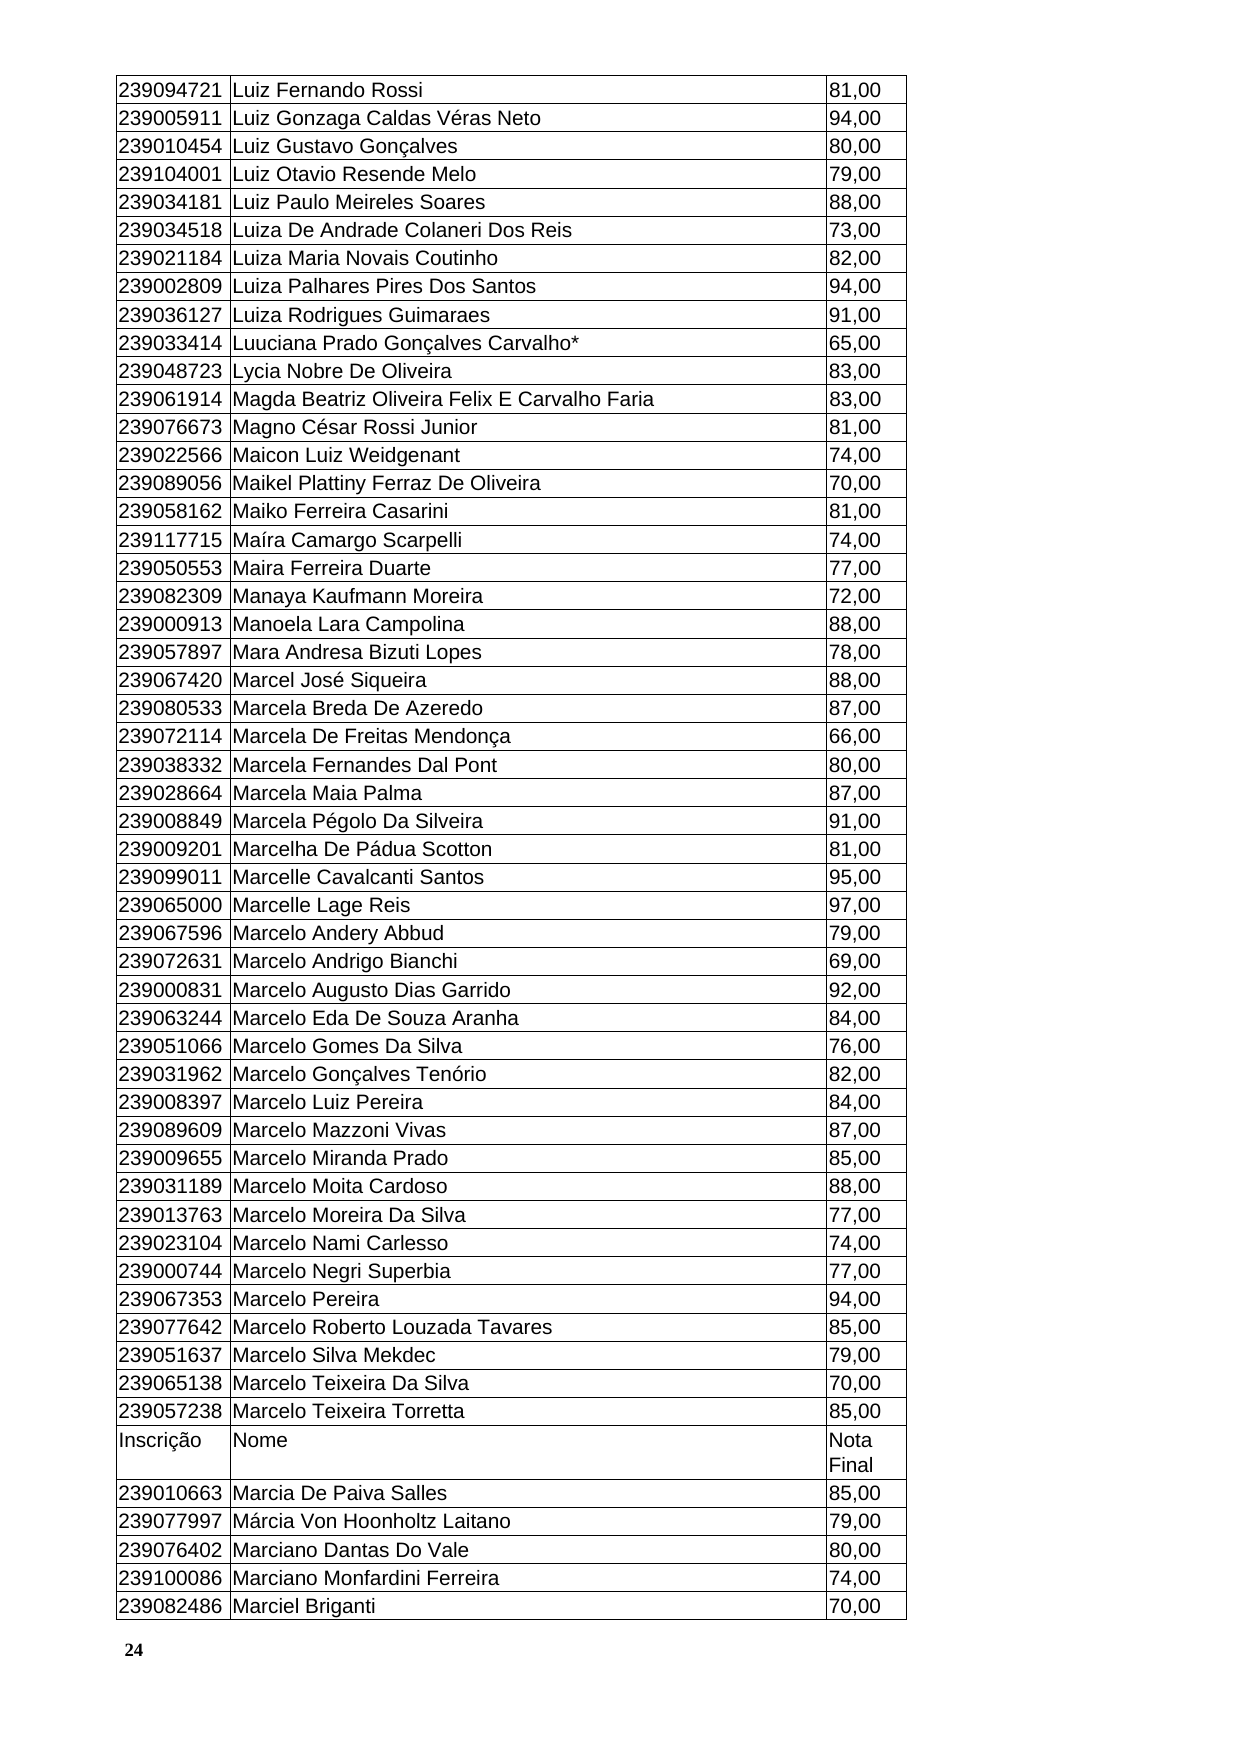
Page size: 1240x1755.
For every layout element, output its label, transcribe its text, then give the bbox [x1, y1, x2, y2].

table_cell 84,00 [827, 1089, 906, 1116]
table_cell 88,00 [827, 189, 906, 216]
table_cell 239082486 [117, 1592, 230, 1619]
table_cell Manaya Kaufmann Moreira [231, 582, 826, 609]
table_cell 239072114 [117, 723, 230, 750]
table_cell Nome [231, 1426, 826, 1479]
table_cell 79,00 [827, 160, 906, 187]
table_cell 70,00 [827, 470, 906, 497]
table_cell 239051066 [117, 1032, 230, 1059]
table_cell 80,00 [827, 751, 906, 778]
table_cell 87,00 [827, 695, 906, 722]
table_cell Marcelle Lage Reis [231, 892, 826, 919]
table_cell Luiza Palhares Pires Dos Santos [231, 273, 826, 300]
table_cell 94,00 [827, 104, 906, 131]
table_cell 70,00 [827, 1370, 906, 1397]
table_cell 83,00 [827, 385, 906, 412]
table_cell 239008849 [117, 807, 230, 834]
table_cell Marcelo Moreira Da Silva [231, 1201, 826, 1228]
table_cell 239094721 [117, 76, 230, 103]
table_cell 239089056 [117, 470, 230, 497]
table_cell 239061914 [117, 385, 230, 412]
table_cell 239033414 [117, 329, 230, 356]
table_cell 239082309 [117, 582, 230, 609]
table_cell 239067596 [117, 920, 230, 947]
table_cell 239031962 [117, 1060, 230, 1087]
table_cell Magno César Rossi Junior [231, 414, 826, 441]
table_cell 239057238 [117, 1398, 230, 1425]
table_cell Maikel Plattiny Ferraz De Oliveira [231, 470, 826, 497]
table_cell Marcel José Siqueira [231, 667, 826, 694]
table_cell 92,00 [827, 976, 906, 1003]
table_cell Maira Ferreira Duarte [231, 554, 826, 581]
table_cell Marcelo Andery Abbud [231, 920, 826, 947]
table_cell 239031189 [117, 1173, 230, 1200]
table_cell 239089609 [117, 1117, 230, 1144]
table_cell 88,00 [827, 610, 906, 637]
table_cell 69,00 [827, 948, 906, 975]
table_cell Luiz Fernando Rossi [231, 76, 826, 103]
table_cell 239034181 [117, 189, 230, 216]
table_cell Marcelo Teixeira Torretta [231, 1398, 826, 1425]
table_cell 95,00 [827, 864, 906, 891]
table_cell 79,00 [827, 1508, 906, 1535]
table_cell Marcelo Gonçalves Tenório [231, 1060, 826, 1087]
table_cell 239034518 [117, 217, 230, 244]
table_cell 80,00 [827, 132, 906, 159]
table_cell 79,00 [827, 920, 906, 947]
table_cell 80,00 [827, 1536, 906, 1563]
table_cell Luiza Maria Novais Coutinho [231, 245, 826, 272]
table_cell Maíra Camargo Scarpelli [231, 526, 826, 553]
table_cell 94,00 [827, 273, 906, 300]
table_cell Marcela Breda De Azeredo [231, 695, 826, 722]
table_cell 239010663 [117, 1480, 230, 1507]
table_cell 239067420 [117, 667, 230, 694]
table_cell 94,00 [827, 1285, 906, 1312]
table_cell Marcelo Nami Carlesso [231, 1229, 826, 1256]
table_cell Marcelo Andrigo Bianchi [231, 948, 826, 975]
table_cell 239010454 [117, 132, 230, 159]
table_cell 239038332 [117, 751, 230, 778]
table_cell Marcelo Roberto Louzada Tavares [231, 1314, 826, 1341]
table_cell 239080533 [117, 695, 230, 722]
table_cell Maicon Luiz Weidgenant [231, 442, 826, 469]
table_cell 239067353 [117, 1285, 230, 1312]
table_cell Marcelo Eda De Souza Aranha [231, 1004, 826, 1031]
table_cell Marcelo Gomes Da Silva [231, 1032, 826, 1059]
table_cell 74,00 [827, 526, 906, 553]
table_cell 239063244 [117, 1004, 230, 1031]
table_cell Marcelo Negri Superbia [231, 1257, 826, 1284]
table_cell 91,00 [827, 301, 906, 328]
table_cell Marcelo Moita Cardoso [231, 1173, 826, 1200]
table_cell 91,00 [827, 807, 906, 834]
table_cell 239023104 [117, 1229, 230, 1256]
table_cell Mara Andresa Bizuti Lopes [231, 639, 826, 666]
table_cell Luiz Gonzaga Caldas Véras Neto [231, 104, 826, 131]
table_cell 239000913 [117, 610, 230, 637]
table_cell 85,00 [827, 1145, 906, 1172]
table_cell Marcelle Cavalcanti Santos [231, 864, 826, 891]
table_cell 66,00 [827, 723, 906, 750]
table_cell Marcelo Pereira [231, 1285, 826, 1312]
table_cell 239099011 [117, 864, 230, 891]
table_cell 239077997 [117, 1508, 230, 1535]
table_cell 88,00 [827, 1173, 906, 1200]
table_cell 239000831 [117, 976, 230, 1003]
table_cell Nota Final [827, 1426, 906, 1479]
table_cell 88,00 [827, 667, 906, 694]
table_cell 72,00 [827, 582, 906, 609]
table_cell 239008397 [117, 1089, 230, 1116]
table_cell 239104001 [117, 160, 230, 187]
table_cell 239065138 [117, 1370, 230, 1397]
table_cell 239076402 [117, 1536, 230, 1563]
table_cell Marcelo Teixeira Da Silva [231, 1370, 826, 1397]
table_cell Luiz Otavio Resende Melo [231, 160, 826, 187]
table_cell 87,00 [827, 1117, 906, 1144]
table_cell 70,00 [827, 1592, 906, 1619]
table_cell Marcela Pégolo Da Silveira [231, 807, 826, 834]
table_cell 239028664 [117, 779, 230, 806]
table_cell 82,00 [827, 1060, 906, 1087]
table_cell Luiza Rodrigues Guimaraes [231, 301, 826, 328]
table_cell Luiz Paulo Meireles Soares [231, 189, 826, 216]
table_cell 74,00 [827, 1229, 906, 1256]
table_cell 78,00 [827, 639, 906, 666]
table_cell 79,00 [827, 1342, 906, 1369]
table_cell 239022566 [117, 442, 230, 469]
table_cell 239009201 [117, 835, 230, 862]
table_cell 239065000 [117, 892, 230, 919]
table_cell Marciano Dantas Do Vale [231, 1536, 826, 1563]
table_cell 239077642 [117, 1314, 230, 1341]
table_cell 81,00 [827, 835, 906, 862]
table_cell 239002809 [117, 273, 230, 300]
table_cell 81,00 [827, 76, 906, 103]
table_cell Luiz Gustavo Gonçalves [231, 132, 826, 159]
table_cell 239057897 [117, 639, 230, 666]
table_cell 84,00 [827, 1004, 906, 1031]
table_cell 239051637 [117, 1342, 230, 1369]
table_cell Inscrição [117, 1426, 230, 1479]
table_cell Maiko Ferreira Casarini [231, 498, 826, 525]
table_cell Luiza De Andrade Colaneri Dos Reis [231, 217, 826, 244]
table_cell 97,00 [827, 892, 906, 919]
table_cell Marcia De Paiva Salles [231, 1480, 826, 1507]
table_cell 239050553 [117, 554, 230, 581]
table_cell 77,00 [827, 554, 906, 581]
table_cell Marciel Briganti [231, 1592, 826, 1619]
table_cell 239117715 [117, 526, 230, 553]
table_cell 82,00 [827, 245, 906, 272]
table_cell 239021184 [117, 245, 230, 272]
table_cell 76,00 [827, 1032, 906, 1059]
table_cell 239036127 [117, 301, 230, 328]
table_cell 85,00 [827, 1314, 906, 1341]
table_cell 83,00 [827, 357, 906, 384]
table_cell 239000744 [117, 1257, 230, 1284]
table_cell 239076673 [117, 414, 230, 441]
table_cell Marcela Maia Palma [231, 779, 826, 806]
table_cell 239048723 [117, 357, 230, 384]
table_cell Lycia Nobre De Oliveira [231, 357, 826, 384]
table_cell Marciano Monfardini Ferreira [231, 1564, 826, 1591]
table_cell 77,00 [827, 1201, 906, 1228]
table_cell 65,00 [827, 329, 906, 356]
table_cell 239072631 [117, 948, 230, 975]
table_cell 239009655 [117, 1145, 230, 1172]
table_cell Marcelo Miranda Prado [231, 1145, 826, 1172]
table_cell 77,00 [827, 1257, 906, 1284]
table_cell Luuciana Prado Gonçalves Carvalho* [231, 329, 826, 356]
table_cell Marcelo Luiz Pereira [231, 1089, 826, 1116]
table_cell Manoela Lara Campolina [231, 610, 826, 637]
table_cell Marcela Fernandes Dal Pont [231, 751, 826, 778]
table_cell 85,00 [827, 1480, 906, 1507]
table_cell 239100086 [117, 1564, 230, 1591]
table_cell Marcela De Freitas Mendonça [231, 723, 826, 750]
table_cell 87,00 [827, 779, 906, 806]
table_cell Marcelo Mazzoni Vivas [231, 1117, 826, 1144]
table_cell Marcelha De Pádua Scotton [231, 835, 826, 862]
table_cell 73,00 [827, 217, 906, 244]
table_cell Marcelo Augusto Dias Garrido [231, 976, 826, 1003]
table_cell Magda Beatriz Oliveira Felix E Carvalho Faria [231, 385, 826, 412]
table_cell Márcia Von Hoonholtz Laitano [231, 1508, 826, 1535]
table_cell 239005911 [117, 104, 230, 131]
table_cell Marcelo Silva Mekdec [231, 1342, 826, 1369]
table_cell 74,00 [827, 1564, 906, 1591]
table_cell 239058162 [117, 498, 230, 525]
table_cell 74,00 [827, 442, 906, 469]
table_cell 239013763 [117, 1201, 230, 1228]
table_cell 85,00 [827, 1398, 906, 1425]
table_cell 81,00 [827, 414, 906, 441]
table_cell 81,00 [827, 498, 906, 525]
